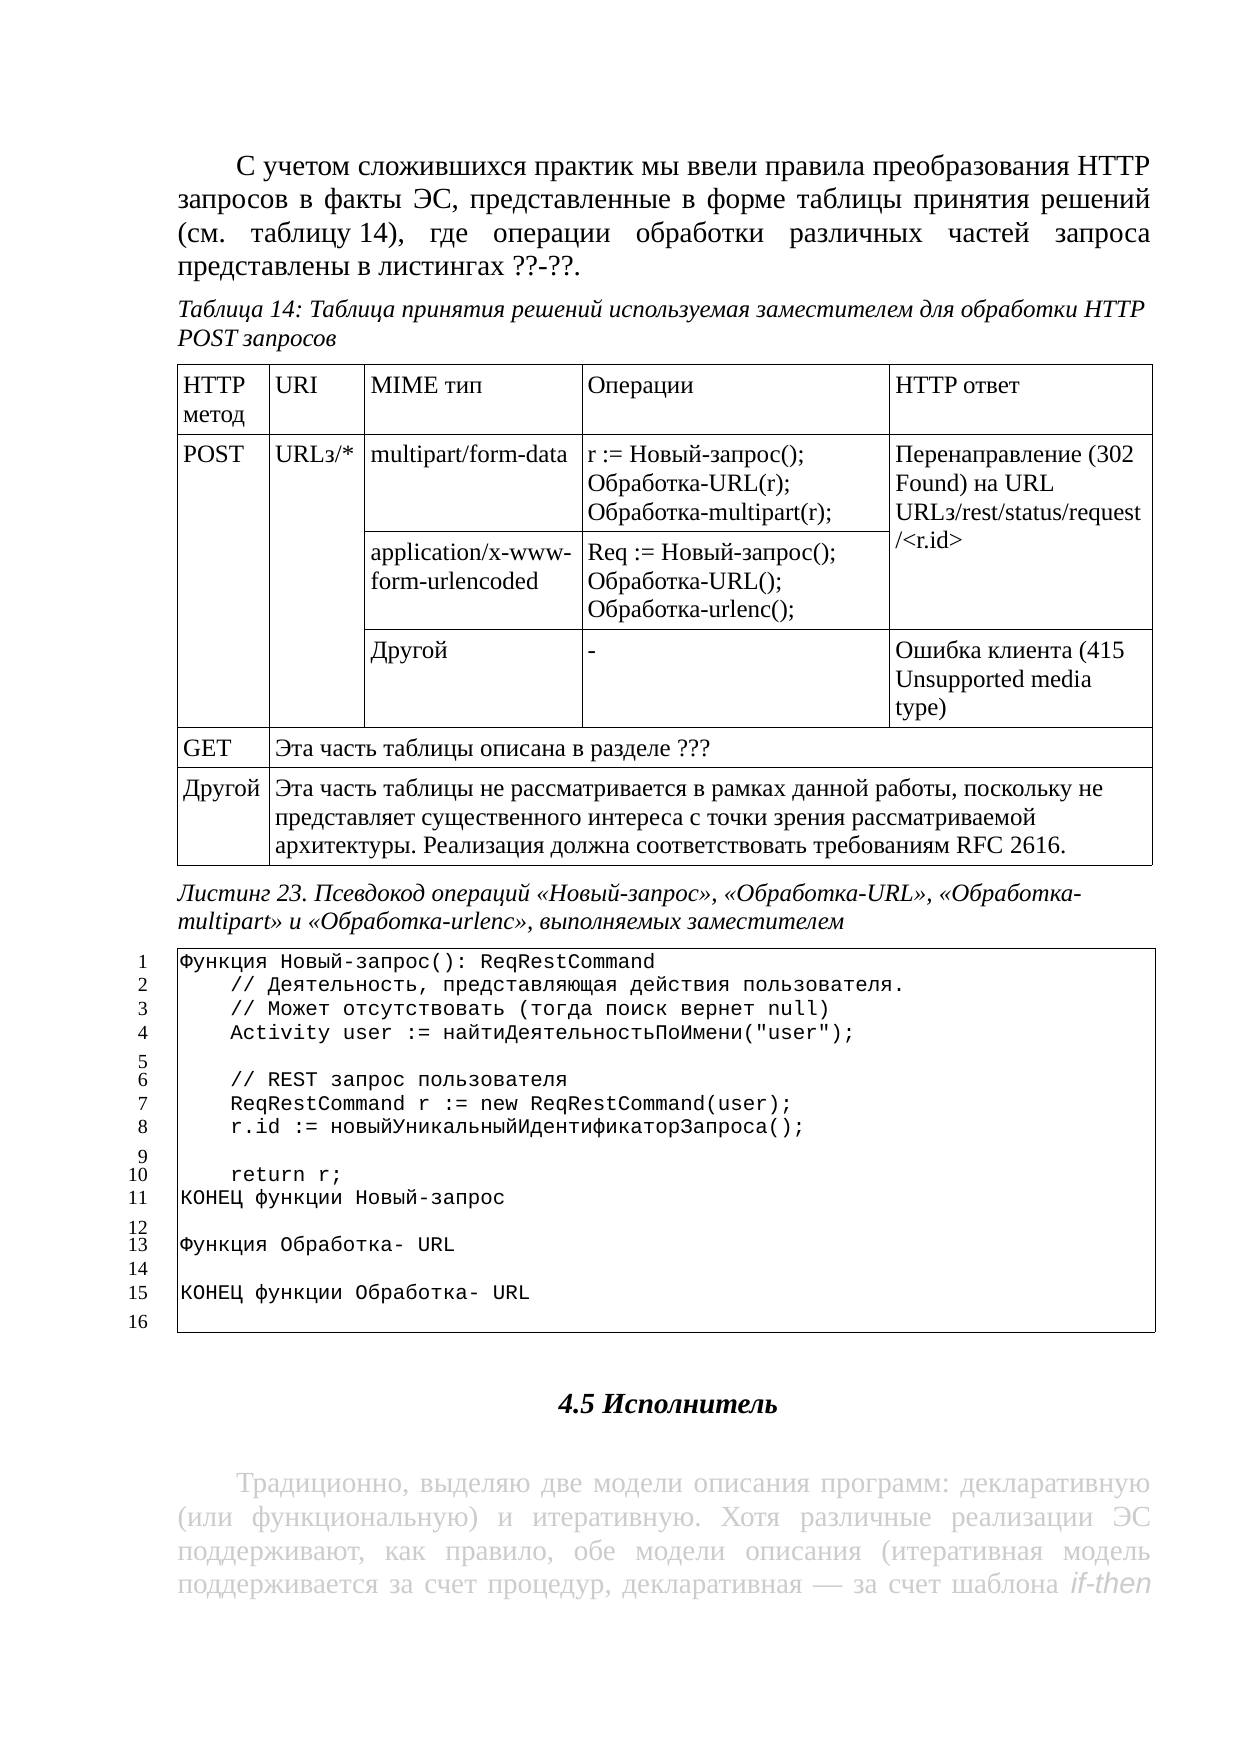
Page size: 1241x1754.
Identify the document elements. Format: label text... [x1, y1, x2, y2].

text Листинг 23. Псевдокод операций «Новый-запрос», «Обработка-URL», «Обработка-multipart» и «Обработка-urlenc», выполняемых заместителем [177, 878, 1152, 935]
text Activity user := найтиДеятельностьПоИмени("user"); [178, 1018, 1155, 1045]
table_cell multipart/form-data [365, 435, 582, 531]
table_header URI [270, 365, 364, 433]
text // Деятельность, представляющая действия пользователя. [178, 971, 1155, 995]
table_cell application/x-www-form-urlencoded [365, 532, 582, 629]
text Функция Новый-запрос(): ReqRestCommand [178, 949, 1155, 971]
table_cell - [583, 630, 889, 727]
table_cell GET [178, 728, 269, 767]
table_cell POST [178, 435, 269, 727]
table_header Операции [583, 365, 889, 433]
text return r; [178, 1160, 1155, 1184]
text r.id := новыйУникальныйИдентификаторЗапроса(); [178, 1113, 1155, 1140]
table_cell Ошибка клиента (415 Unsupported media type) [890, 630, 1152, 727]
table_cell Эта часть таблицы не рассматривается в рамках данной работы, поскольку не представляет существенного интереса с точки зрения рассматриваемой архитектуры. Реализация должна соответствовать требованиям RFC 2616. [270, 768, 1152, 865]
subtitle Исполнитель [177, 1386, 1152, 1419]
text Таблица 14: Таблица принятия решений используемая заместителем для обработки HTTP POST запросов [177, 294, 1152, 352]
table_cell Другой [178, 768, 269, 865]
text ReqRestCommand r := new ReqRestCommand(user); [178, 1089, 1155, 1113]
table_header HTTP ответ [890, 365, 1152, 433]
table_cell r := Новый-запрос(); Обработка-URL(r); Обработка-multipart(r); [583, 435, 889, 531]
text // REST запрос пользователя [178, 1066, 1155, 1089]
text КОНЕЦ функции Обработка- URL [178, 1279, 1155, 1305]
table_cell Другой [365, 630, 582, 727]
table_cell Перенаправление (302 Found) на URL URLз/rest/status/request/<r.id> [890, 435, 1152, 629]
text Традиционно, выделяю две модели описания программ: декларативную (или функциональную) и итеративную. Хотя различные реализации ЭС поддерживают, как правило, обе модели описания (итеративная модель поддерживается за счет процедур, декларативная — за счет шаблона if-then [177, 1466, 1152, 1600]
table_header HTTP метод [178, 365, 269, 433]
table_cell Эта часть таблицы описана в разделе ??? [270, 728, 1152, 767]
text С учетом сложившихся практик мы ввели правила преобразования HTTP запросов в факты ЭС, представленные в форме таблицы принятия решений (см. таблицу 14), где операции обработки различных частей запроса представлены в листингах ??-??. [177, 148, 1152, 282]
text // Может отсутствовать (тогда поиск вернет null) [178, 995, 1155, 1018]
table_cell Req := Новый-запрос(); Обработка-URL(); Обработка-urlenc(); [583, 532, 889, 629]
text Функция Обработка- URL [178, 1231, 1155, 1258]
table_cell URLз/* [270, 435, 364, 727]
text КОНЕЦ функции Новый-запрос [178, 1184, 1155, 1211]
table_header MIME тип [365, 365, 582, 433]
